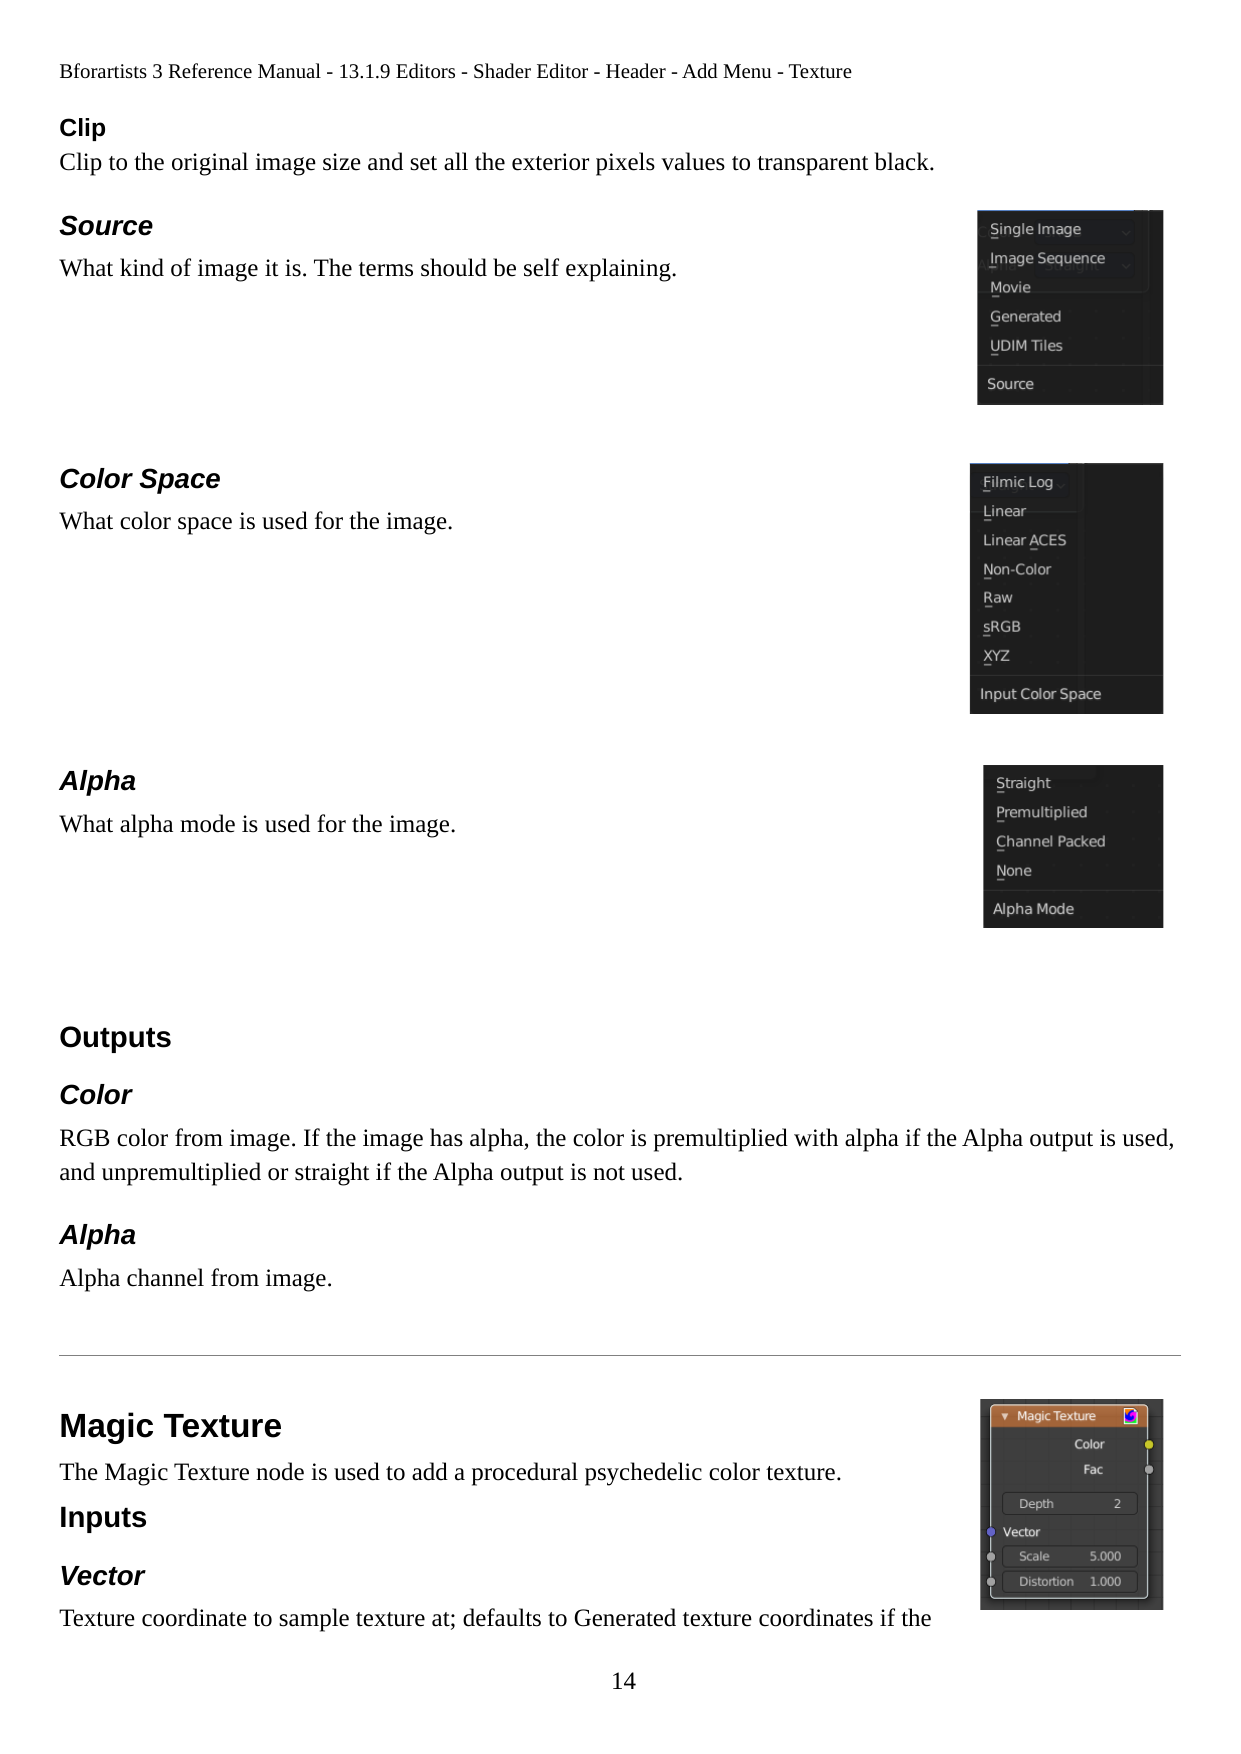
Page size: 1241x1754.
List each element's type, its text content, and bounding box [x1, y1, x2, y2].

subtitle Color [59, 1078, 1181, 1110]
subtitle Outputs [59, 1019, 1181, 1053]
picture [977, 210, 1164, 405]
text What kind of image it is. The terms should be self explaining. [59, 253, 977, 282]
subtitle Inputs [59, 1500, 980, 1534]
text What alpha mode is used for the image. [59, 809, 983, 837]
subtitle [1164, 1406, 1181, 1444]
subtitle Color Space [59, 462, 1181, 494]
picture [980, 1399, 1164, 1610]
subtitle [1164, 1559, 1181, 1591]
text Clip to the original image size and set all the exterior pixels values to transparent black. [59, 147, 1181, 176]
subtitle [1164, 1500, 1181, 1534]
text The Magic Texture node is used to add a procedural psychedelic color texture. [59, 1457, 980, 1486]
text Alpha channel from image. [59, 1263, 1181, 1292]
subtitle Alpha [59, 764, 1181, 796]
text RGB color from image. If the image has alpha, the color is premultiplied with alpha if the Alpha output is used, and unpremultiplied or straight if the Alpha output is not used. [59, 1123, 1181, 1186]
text What color space is used for the image. [59, 506, 969, 535]
picture [969, 463, 1164, 714]
subtitle Alpha [59, 1219, 1181, 1251]
subtitle Vector [59, 1559, 980, 1591]
subtitle Clip [59, 113, 1181, 141]
text Texture coordinate to sample texture at; defaults to Generated texture coordinates if the [59, 1603, 1181, 1632]
subtitle Magic Texture [59, 1406, 980, 1444]
picture [983, 765, 1164, 928]
subtitle Source [59, 209, 1181, 241]
